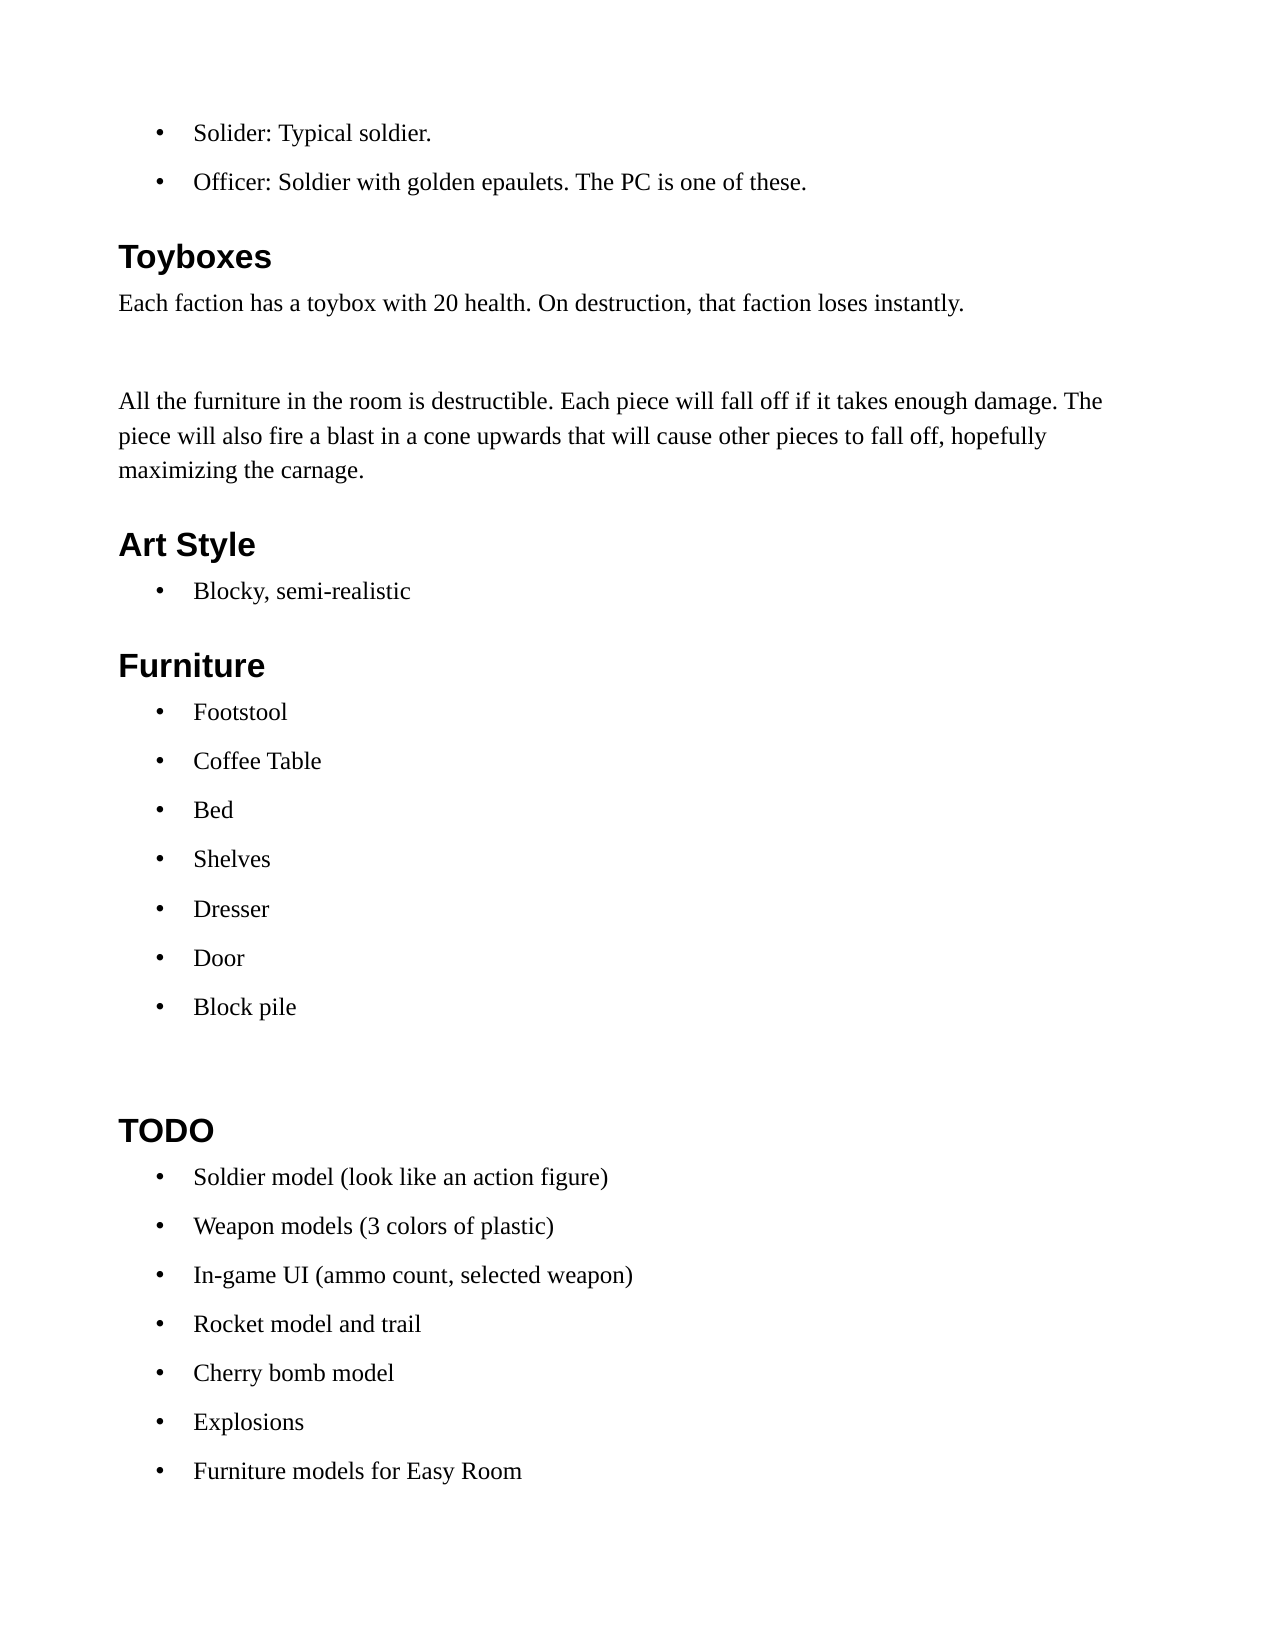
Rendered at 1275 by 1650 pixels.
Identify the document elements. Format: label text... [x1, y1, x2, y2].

subtitle Furniture [118, 646, 1157, 685]
list Block pile [156, 992, 1157, 1021]
text All the furniture in the room is destructible. Each piece will fall off if it takes enough damage. The piece will also fire a blast in a cone upwards that will cause other pieces to fall off, hopefully maximizing the carnage. [118, 386, 1157, 484]
list Door [156, 943, 1157, 971]
list Solider: Typical soldier. [156, 118, 1157, 147]
text Each faction has a toybox with 20 health. On destruction, that faction loses instantly. [118, 288, 1157, 317]
list Cherry bomb model [156, 1358, 1157, 1387]
list Officer: Soldier with golden epaulets. The PC is one of these. [156, 167, 1157, 196]
list Weapon models (3 colors of plastic) [156, 1211, 1157, 1240]
subtitle Toyboxes [118, 237, 1157, 276]
subtitle Art Style [118, 525, 1157, 564]
list Soldier model (look like an action figure) [156, 1162, 1157, 1191]
list Explosions [156, 1407, 1157, 1436]
subtitle TODO [118, 1111, 1157, 1149]
list Furniture models for Easy Room [156, 1456, 1157, 1485]
list Footstool [156, 697, 1157, 726]
list Dresser [156, 894, 1157, 922]
list Rocket model and trail [156, 1309, 1157, 1338]
list Bed [156, 796, 1157, 824]
list Blocky, semi-realistic [156, 576, 1157, 605]
list In-game UI (ammo count, selected weapon) [156, 1260, 1157, 1289]
list Coffee Table [156, 746, 1157, 775]
list Shelves [156, 844, 1157, 873]
